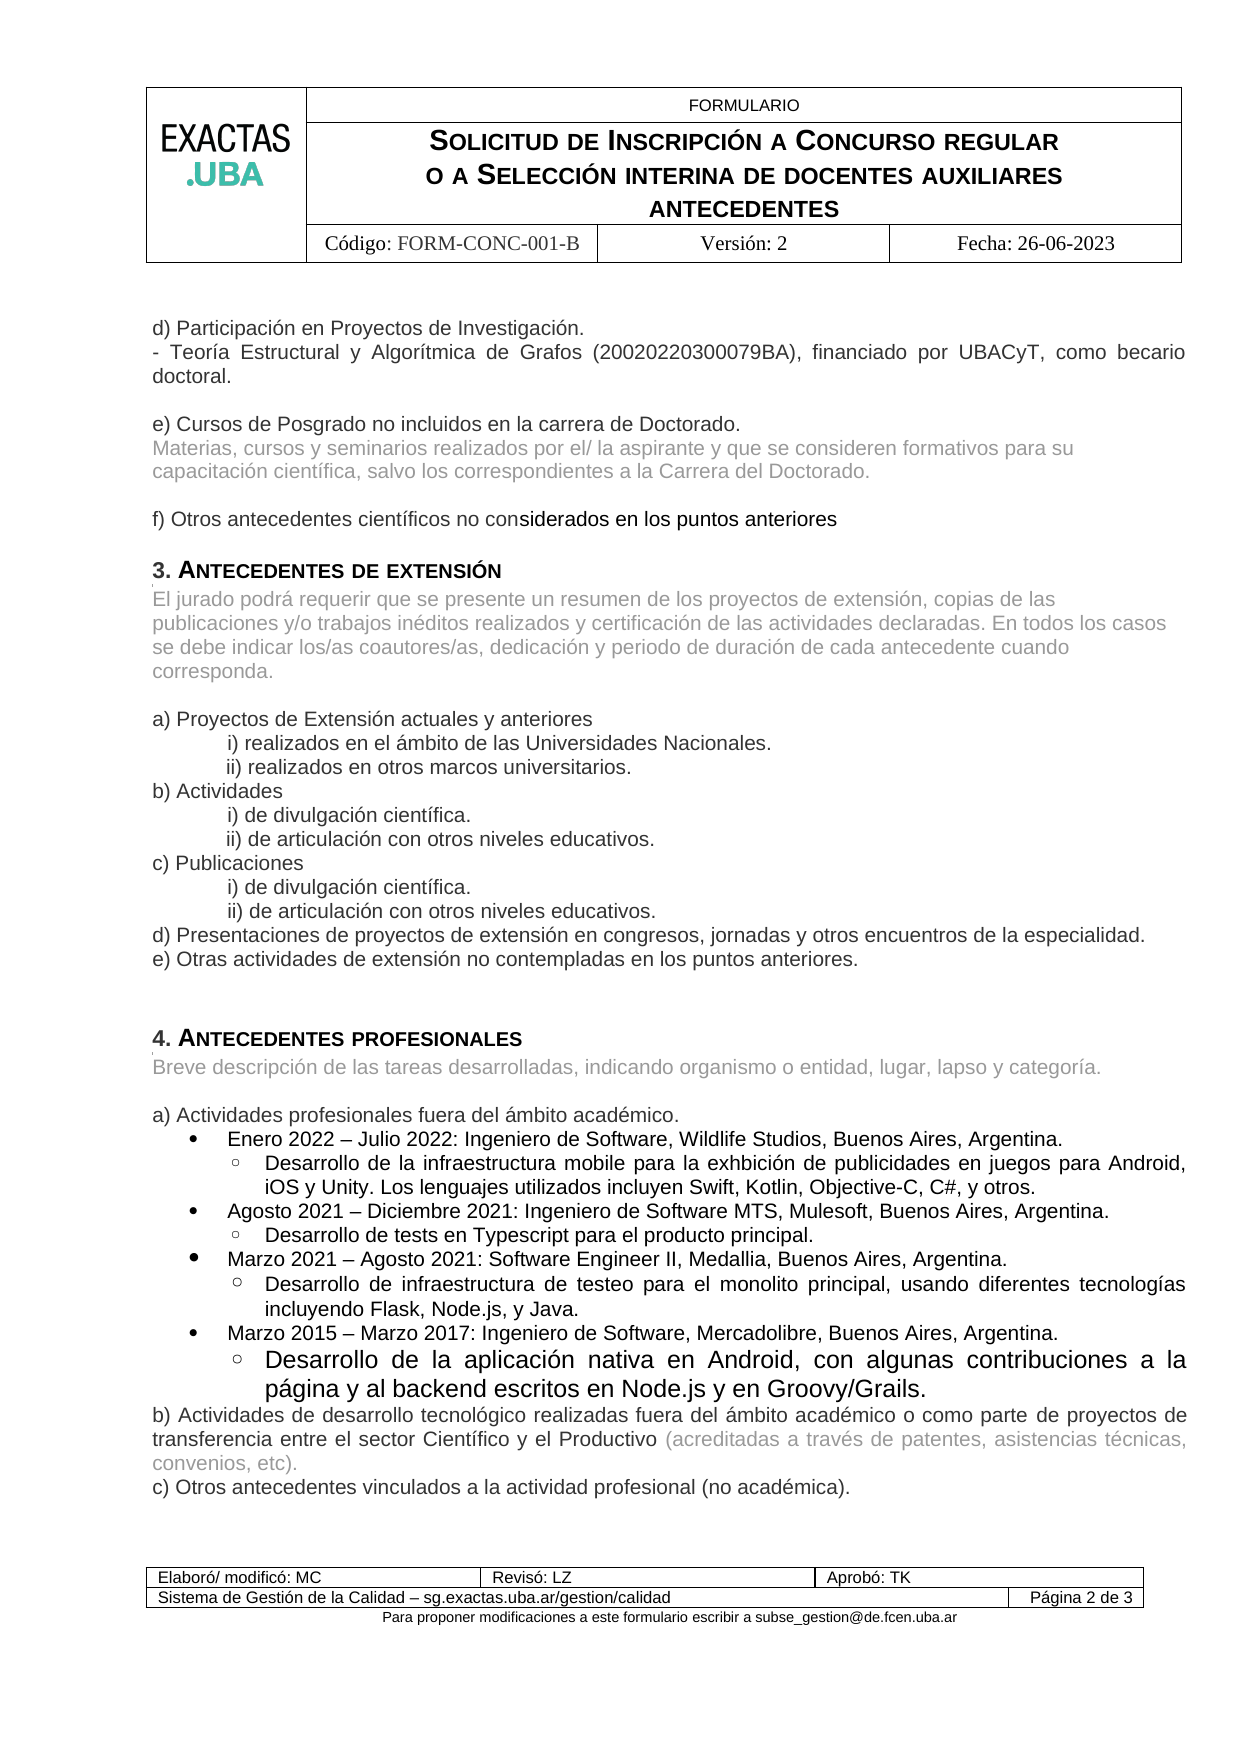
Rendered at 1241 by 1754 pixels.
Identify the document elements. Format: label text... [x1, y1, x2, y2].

text f) Otros antecedentes científicos no considerados en los puntos anteriores [152, 507, 1188, 531]
list Marzo 2021 – Agosto 2021: Software Engineer II, Medallia, Buenos Aires, Argentina. [189, 1247, 1188, 1272]
list Desarrollo de infraestructura de testeo para el monolito principal, usando diferentes tecnologías incluyendo Flask, Node.js, y Java. [227, 1272, 1188, 1321]
list Enero 2022 – Julio 2022: Ingeniero de Software, Wildlife Studios, Buenos Aires, Argentina. [189, 1127, 1188, 1151]
text c) Publicaciones [152, 851, 1188, 874]
text b) Actividades [152, 779, 1188, 803]
list Desarrollo de tests en Typescript para el producto principal. [227, 1223, 1188, 1247]
text 3. Antecedentes de extensión [152, 555, 1188, 587]
text i) de divulgación científica. [152, 874, 1188, 898]
picture [157, 116, 295, 192]
text e) Cursos de Posgrado no incluidos en la carrera de Doctorado. [152, 411, 1188, 435]
text ii) realizados en otros marcos universitarios. [152, 755, 1188, 779]
text 4. Antecedentes profesionales [152, 1023, 1188, 1052]
text i) de divulgación científica. [152, 803, 1188, 827]
text El jurado podrá requerir que se presente un resumen de los proyectos de extensión, copias de las publicaciones y/o trabajos inéditos realizados y certificación de las actividades declaradas. En todos los casos se debe indicar los/as coautores/as, dedicación y periodo de duración de cada antecedente cuando corresponda. [152, 587, 1188, 683]
text Materias, cursos y seminarios realizados por el/ la aspirante y que se consideren formativos para su capacitación científica, salvo los correspondientes a la Carrera del Doctorado. [152, 435, 1188, 483]
text ii) de articulación con otros niveles educativos. [152, 827, 1188, 851]
list Marzo 2015 – Marzo 2017: Ingeniero de Software, Mercadolibre, Buenos Aires, Argentina. [189, 1321, 1188, 1345]
text b) Actividades de desarrollo tecnológico realizadas fuera del ámbito académico o como parte de proyectos de transferencia entre el sector Científico y el Productivo (acreditadas a través de patentes, asistencias técnicas, convenios, etc). [152, 1403, 1188, 1475]
text Breve descripción de las tareas desarrolladas, indicando organismo o entidad, lugar, lapso y categoría. [152, 1055, 1188, 1079]
text e) Otras actividades de extensión no contempladas en los puntos anteriores. [152, 946, 1188, 970]
text a) Proyectos de Extensión actuales y anteriores [152, 707, 1188, 731]
text - Teoría Estructural y Algorítmica de Grafos (20020220300079BA), financiado por UBACyT, como becario doctoral. [152, 339, 1188, 387]
list Desarrollo de la infraestructura mobile para la exhbición de publicidades en juegos para Android, iOS y Unity. Los lenguajes utilizados incluyen Swift, Kotlin, Objective-C, C#, y otros. [227, 1151, 1188, 1199]
text d) Presentaciones de proyectos de extensión en congresos, jornadas y otros encuentros de la especialidad. [152, 922, 1188, 946]
list Agosto 2021 – Diciembre 2021: Ingeniero de Software MTS, Mulesoft, Buenos Aires, Argentina. [189, 1199, 1188, 1223]
text i) realizados en el ámbito de las Universidades Nacionales. [152, 731, 1188, 755]
text d) Participación en Proyectos de Investigación. [152, 316, 1188, 339]
text c) Otros antecedentes vinculados a la actividad profesional (no académica). [152, 1475, 1188, 1499]
text a) Actividades profesionales fuera del ámbito académico. [152, 1103, 1188, 1127]
list Desarrollo de la aplicación nativa en Android, con algunas contribuciones a la página y al backend escritos en Node.js y en Groovy/Grails. [227, 1345, 1188, 1403]
text ii) de articulación con otros niveles educativos. [152, 898, 1188, 922]
